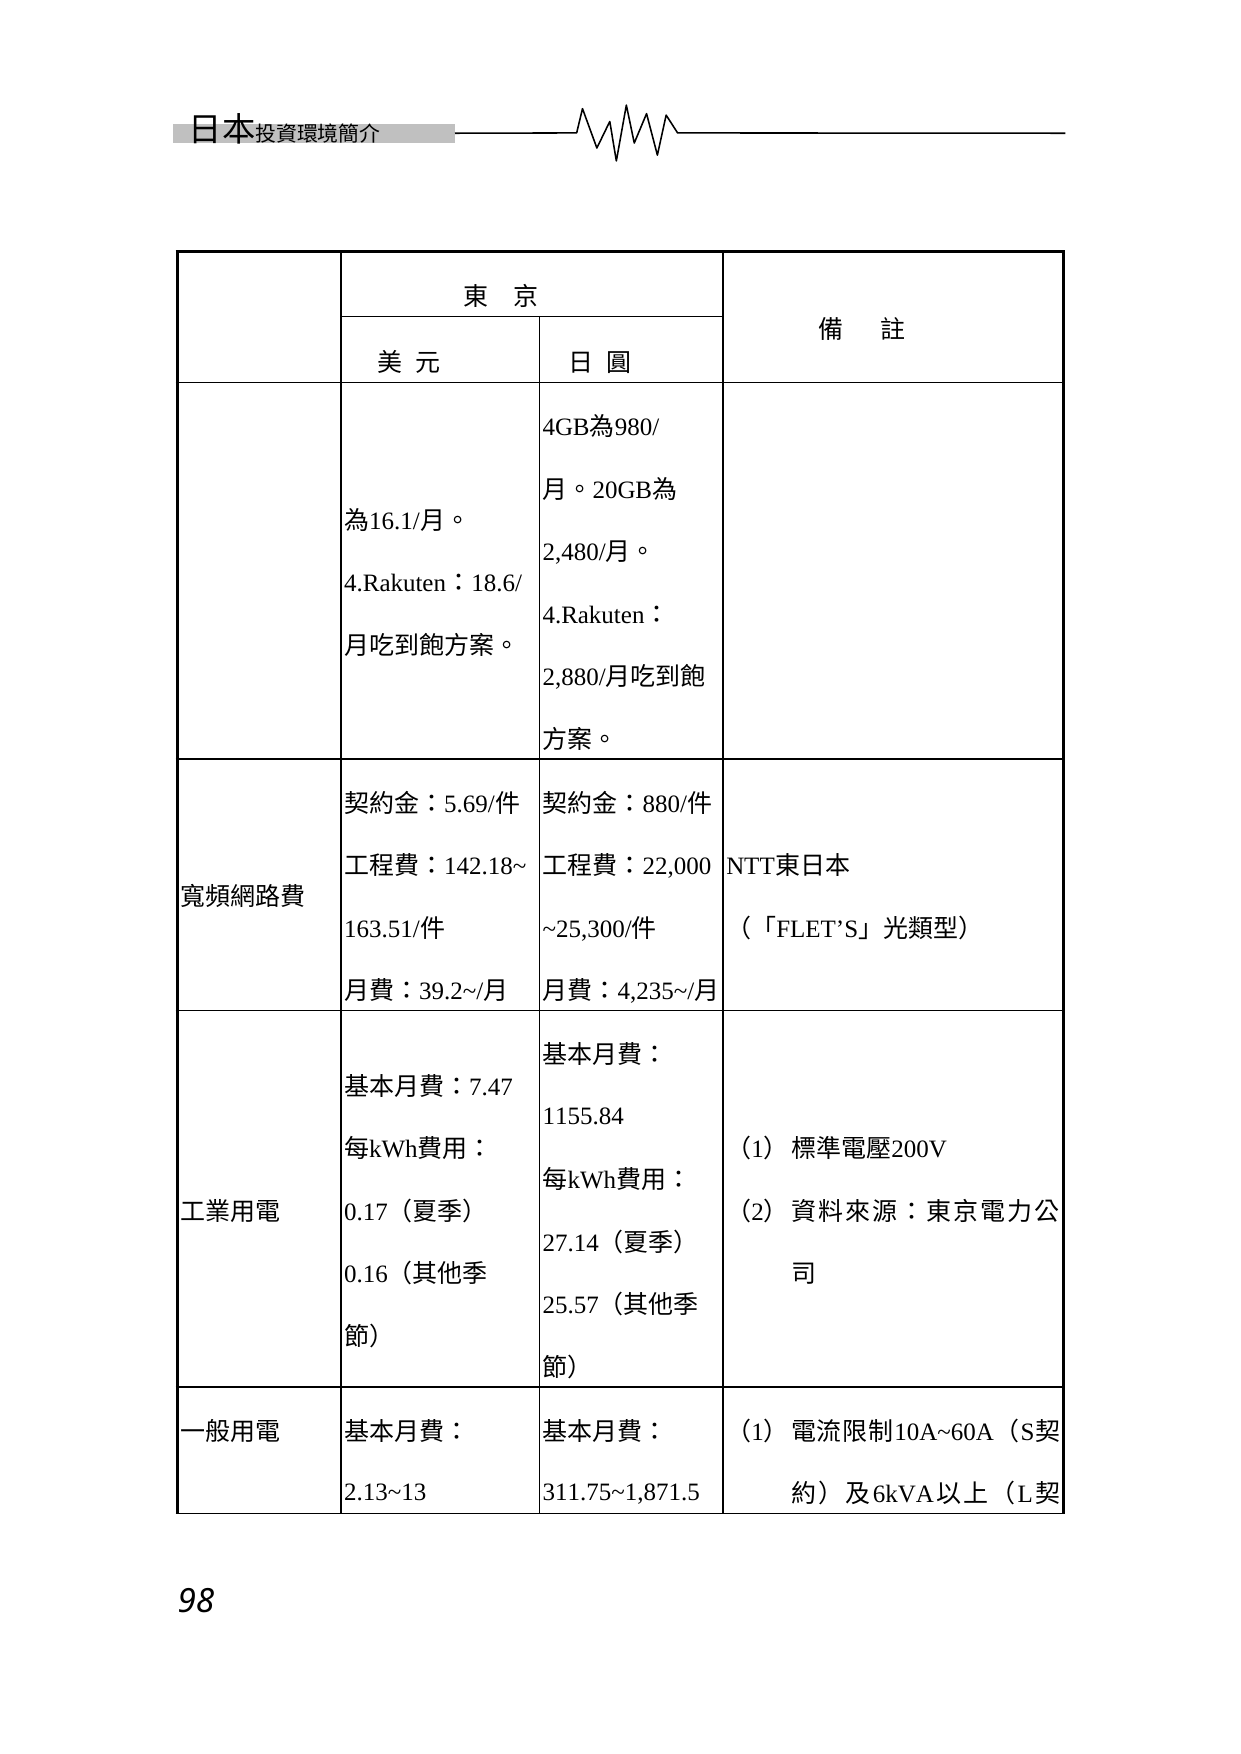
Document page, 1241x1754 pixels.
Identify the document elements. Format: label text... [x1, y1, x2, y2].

table_cell 4GB為980/月。20GB為2,480/月。 4.Rakuten： 2,880/月吃到飽方案。 [540, 383, 722, 758]
table_cell 工業用電 [179, 1011, 340, 1386]
table_cell 為16.1/月。 4.Rakuten：18.6/月吃到飽方案。 [342, 383, 539, 758]
table_cell 契約金：5.69/件 工程費：142.18~ 163.51/件 月費：39.2~/月 [342, 760, 539, 1009]
table_cell NTT東日本 （「FLET’S」光類型） [724, 760, 1062, 1009]
table_cell 基本月費：2.13~13 [342, 1388, 539, 1513]
table_cell [724, 383, 1062, 758]
table_cell 基本月費：7.47 每kWh費用： 0.17（夏季） 0.16（其他季節） [342, 1011, 539, 1386]
table_header 東 京 [342, 253, 722, 316]
table_cell [179, 383, 340, 758]
table_cell 基本月費：311.75~1,871.5 [540, 1388, 722, 1513]
table_cell （1） 標準電壓200V （2） 資料來源：東京電力公司 [724, 1011, 1062, 1386]
table_header 備 註 [724, 253, 1062, 381]
table_cell 基本月費：1155.84 每kWh費用： 27.14（夏季） 25.57（其他季節） [540, 1011, 722, 1386]
table_cell （1） 電流限制10A~60A（S契約）及6kVA以上（L契 [724, 1388, 1062, 1513]
table_cell 一般用電 [179, 1388, 340, 1513]
table_header [179, 253, 340, 381]
table_cell 寬頻網路費 [179, 760, 340, 1009]
table_cell 日 圓 [540, 317, 722, 381]
table_cell 美 元 [342, 317, 539, 381]
table_cell 契約金：880/件 工程費：22,000 ~25,300/件 月費：4,235~/月 [540, 760, 722, 1009]
